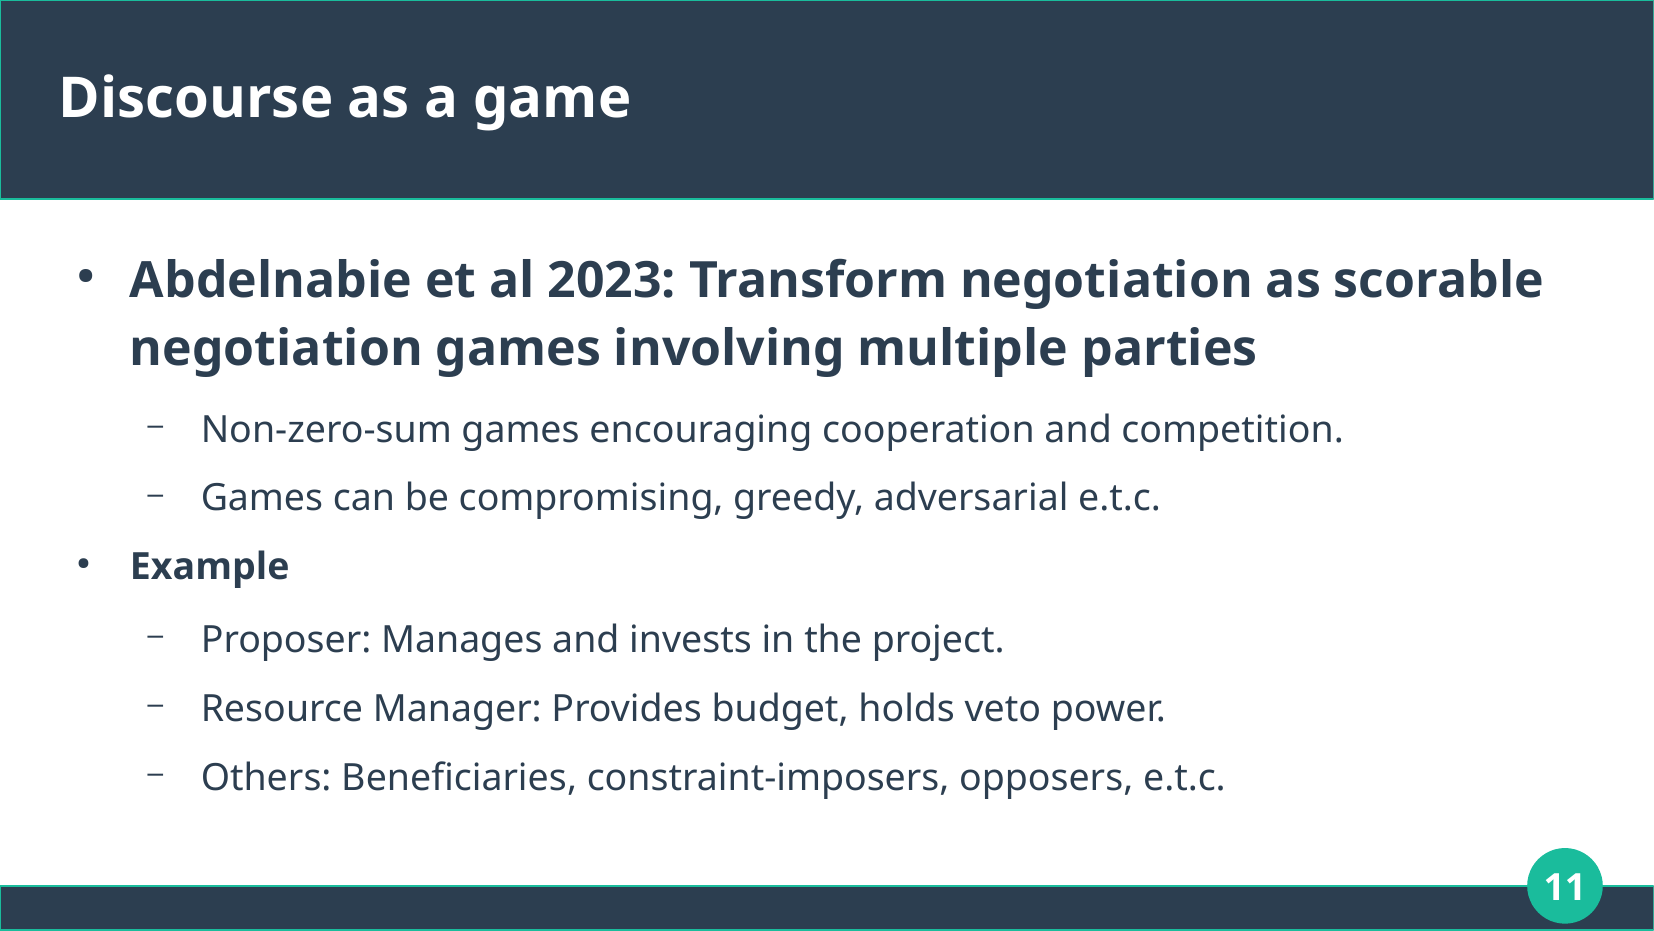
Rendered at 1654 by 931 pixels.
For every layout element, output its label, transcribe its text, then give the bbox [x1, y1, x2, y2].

list Abdelnabie et al 2023: Transform negotiation as scorable negotiation games involving multiple parties Non-zero-sum games encouraging cooperation and competition. Games can be compromising, greedy, adversarial e.t.c. Example Proposer: Manages and invests in the project. Resource Manager: Provides budget, holds veto power. Others: Beneficiaries, constraint-imposers, opposers, e.t.c. [59, 243, 1595, 864]
title Discourse as a game [59, 37, 1595, 155]
